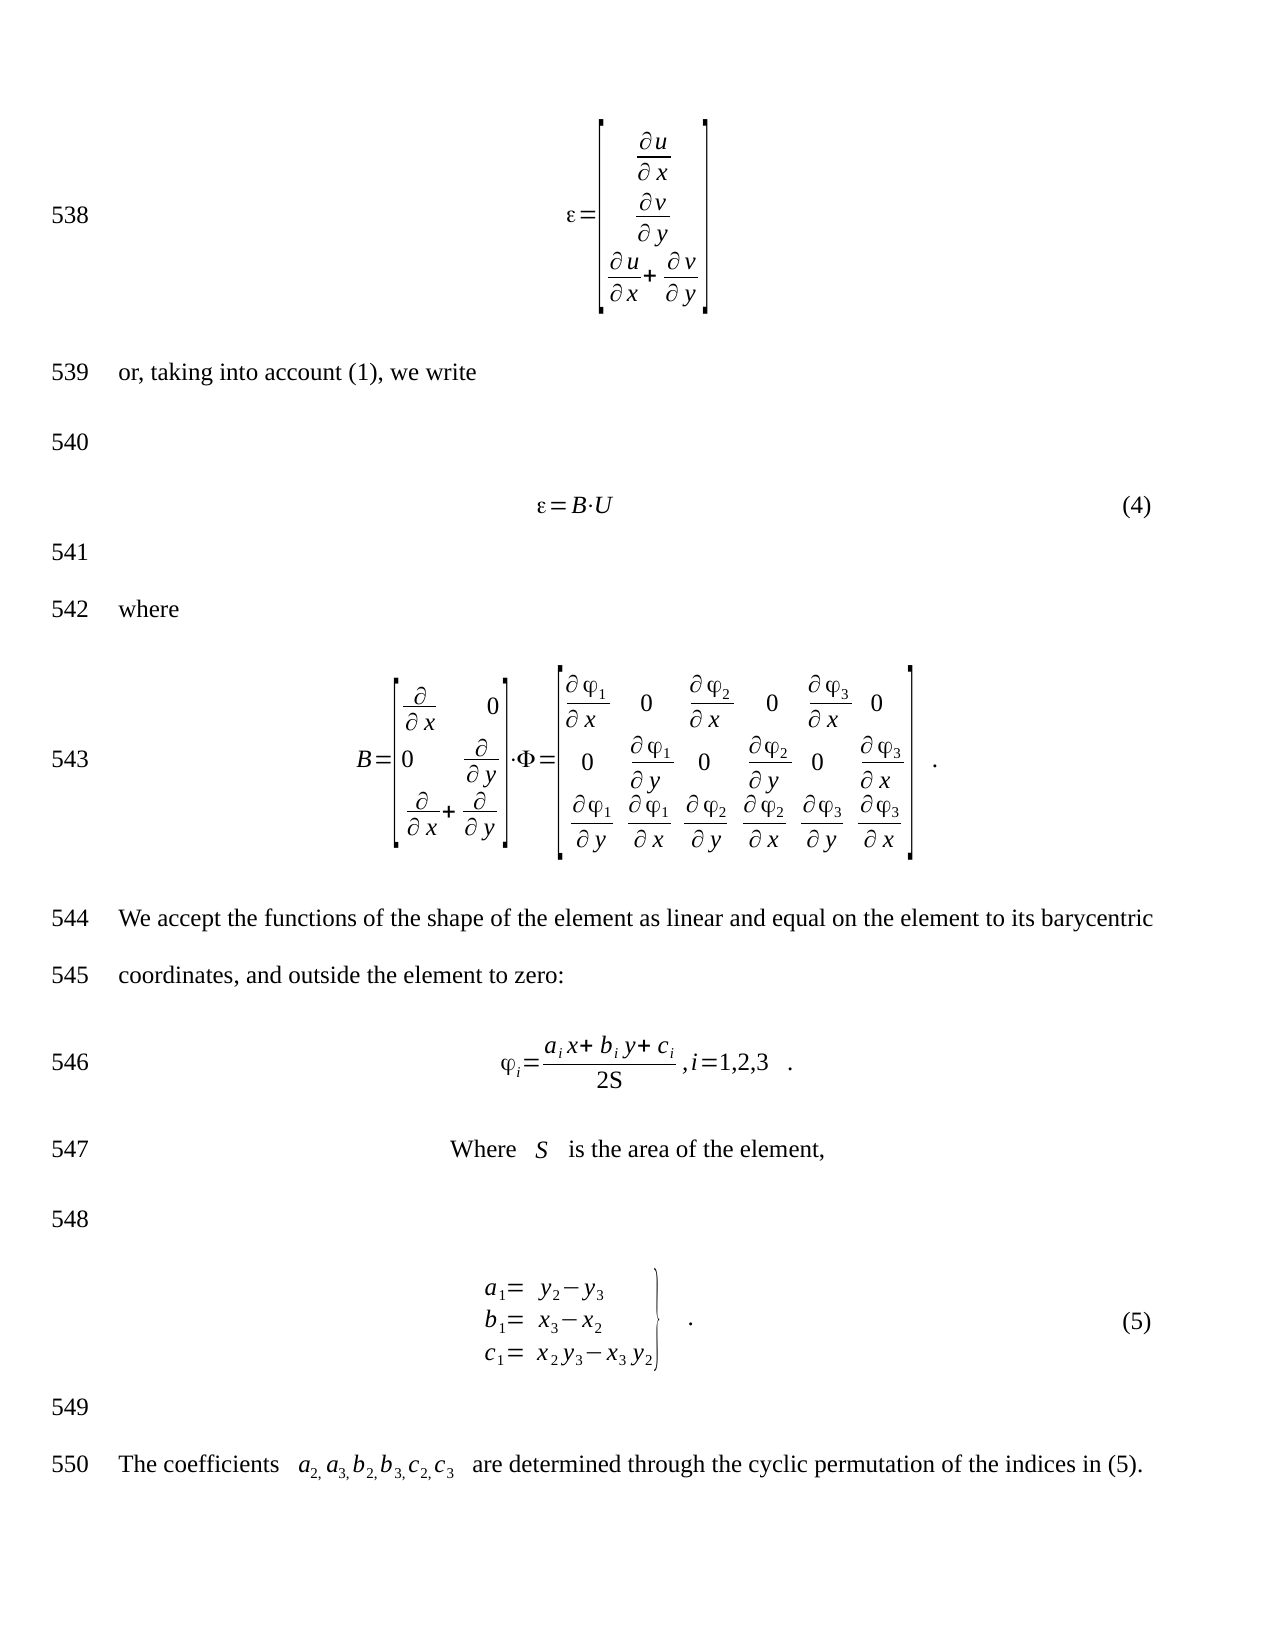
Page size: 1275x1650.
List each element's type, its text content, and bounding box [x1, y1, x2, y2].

text where [118, 594, 1157, 623]
table_header . [118, 1262, 1041, 1392]
text . [118, 664, 1157, 862]
text . [118, 1030, 1157, 1093]
table_header (5) [1041, 1262, 1157, 1392]
text We accept the functions of the shape of the element as linear and equal on the element to its barycentric coordinates, and outside the element to zero: [118, 903, 1157, 989]
table_header [118, 484, 1041, 537]
text or, taking into account (1), we write [118, 357, 1157, 385]
text The coefficientsare determined through the cyclic permutation of the indices in (5). [118, 1449, 1157, 1482]
text Whereis the area of ​​the element, [118, 1134, 1157, 1163]
table_header (4) [1041, 484, 1157, 537]
